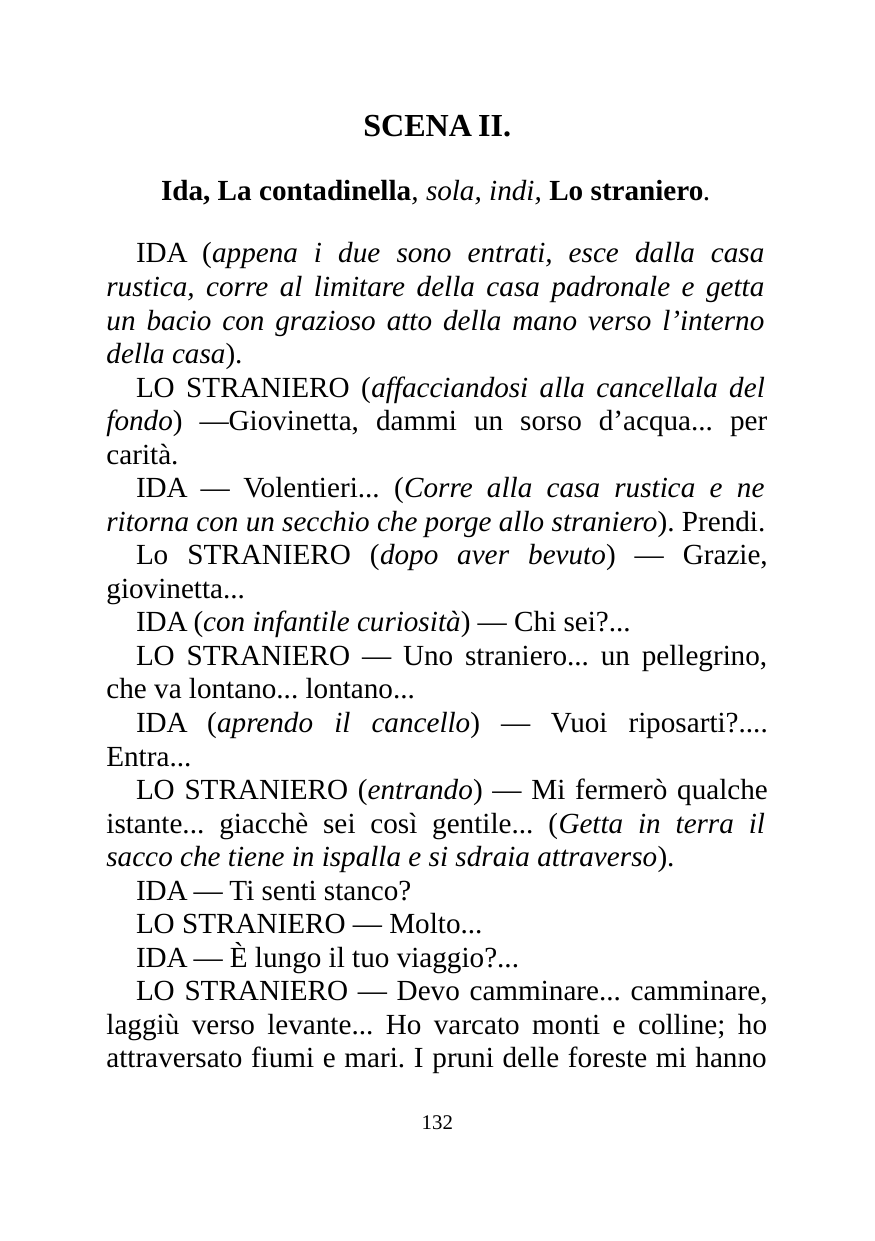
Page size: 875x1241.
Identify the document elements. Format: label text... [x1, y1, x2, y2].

text LO STRANIERO — Devo camminare... camminare, laggiù verso levante... Ho varcato monti e colline; ho attraversato fiumi e mari. I pruni delle foreste mi hanno [106, 973, 768, 1074]
text IDA (aprendo il cancello) — Vuoi riposarti?.... Entra... [106, 705, 768, 772]
text Ida, La contadinella, sola, indi, Lo straniero. [106, 173, 768, 206]
text IDA — Volentieri... (Corre alla casa rustica e ne ritorna con un secchio che porge allo straniero). Prendi. [106, 470, 768, 537]
text IDA — È lungo il tuo viaggio?... [106, 940, 768, 973]
text LO STRANIERO — Uno straniero... un pellegrino, che va lontano... lontano... [106, 638, 768, 705]
text LO STRANIERO (entrando) — Mi fermerò qualche istante... giacchè sei così gentile... (Getta in terra il sacco che tiene in ispalla e si sdraia attraverso). [106, 772, 768, 873]
text LO STRANIERO (affacciandosi alla cancellala del fondo) —Giovinetta, dammi un sorso d’acqua... per carità. [106, 370, 768, 470]
subtitle SCENA II. [106, 106, 768, 143]
text LO STRANIERO — Molto... [106, 906, 768, 940]
text IDA (appena i due sono entrati, esce dalla casa rustica, corre al limitare della casa padronale e getta un bacio con grazioso atto della mano verso l’interno della casa). [106, 236, 768, 370]
text Lo STRANIERO (dopo aver bevuto) — Grazie, giovinetta... [106, 537, 768, 604]
text IDA — Ti senti stanco? [106, 873, 768, 906]
text IDA (con infantile curiosità) — Chi sei?... [106, 604, 768, 638]
